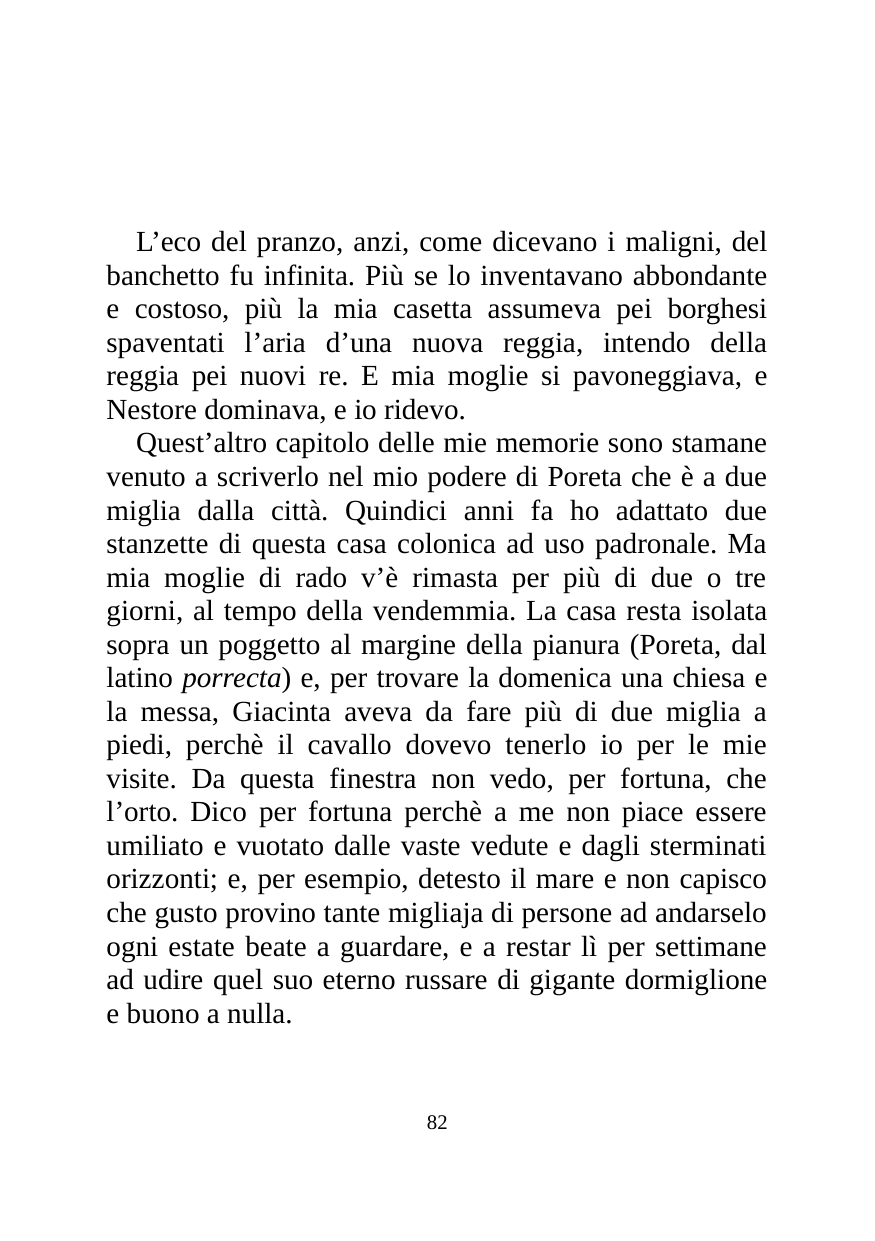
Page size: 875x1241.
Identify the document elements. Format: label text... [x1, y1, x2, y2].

text L’eco del pranzo, anzi, come dicevano i maligni, del banchetto fu infinita. Più se lo inventavano abbondante e costoso, più la mia casetta assumeva pei borghesi spaventati l’aria d’una nuova reggia, intendo della reggia pei nuovi re. E mia moglie si pavoneggiava, e Nestore dominava, e io ridevo. [106, 224, 768, 426]
text Quest’altro capitolo delle mie memorie sono stamane venuto a scriverlo nel mio podere di Poreta che è a due miglia dalla città. Quindici anni fa ho adattato due stanzette di questa casa colonica ad uso padronale. Ma mia moglie di rado v’è rimasta per più di due o tre giorni, al tempo della vendemmia. La casa resta isolata sopra un poggetto al margine della pianura (Poreta, dal latino porrecta) e, per trovare la domenica una chiesa e la messa, Giacinta aveva da fare più di due miglia a piedi, perchè il cavallo dovevo tenerlo io per le mie visite. Da questa finestra non vedo, per fortuna, che l’orto. Dico per fortuna perchè a me non piace essere umiliato e vuotato dalle vaste vedute e dagli sterminati orizzonti; e, per esempio, detesto il mare e non capisco che gusto provino tante migliaja di persone ad andarselo ogni estate beate a guardare, e a restar lì per settimane ad udire quel suo eterno russare di gigante dormiglione e buono a nulla. [106, 426, 768, 1029]
